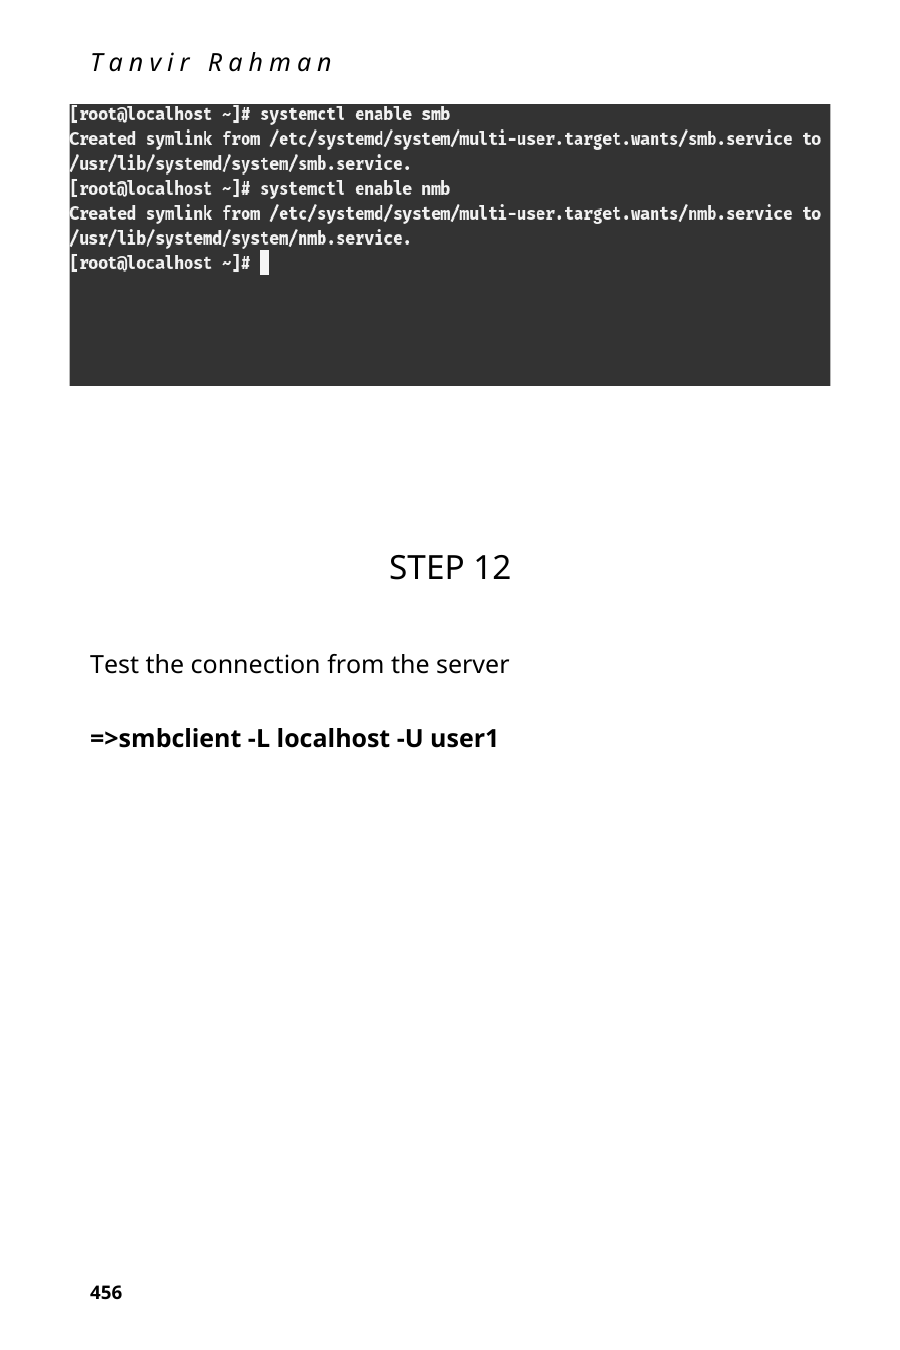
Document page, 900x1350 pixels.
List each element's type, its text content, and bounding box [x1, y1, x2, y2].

text =>smbclient -L localhost -U user1 [90, 721, 810, 754]
text STEP 12 [90, 543, 810, 589]
picture [69, 104, 831, 386]
text Test the connection from the server [90, 647, 810, 681]
